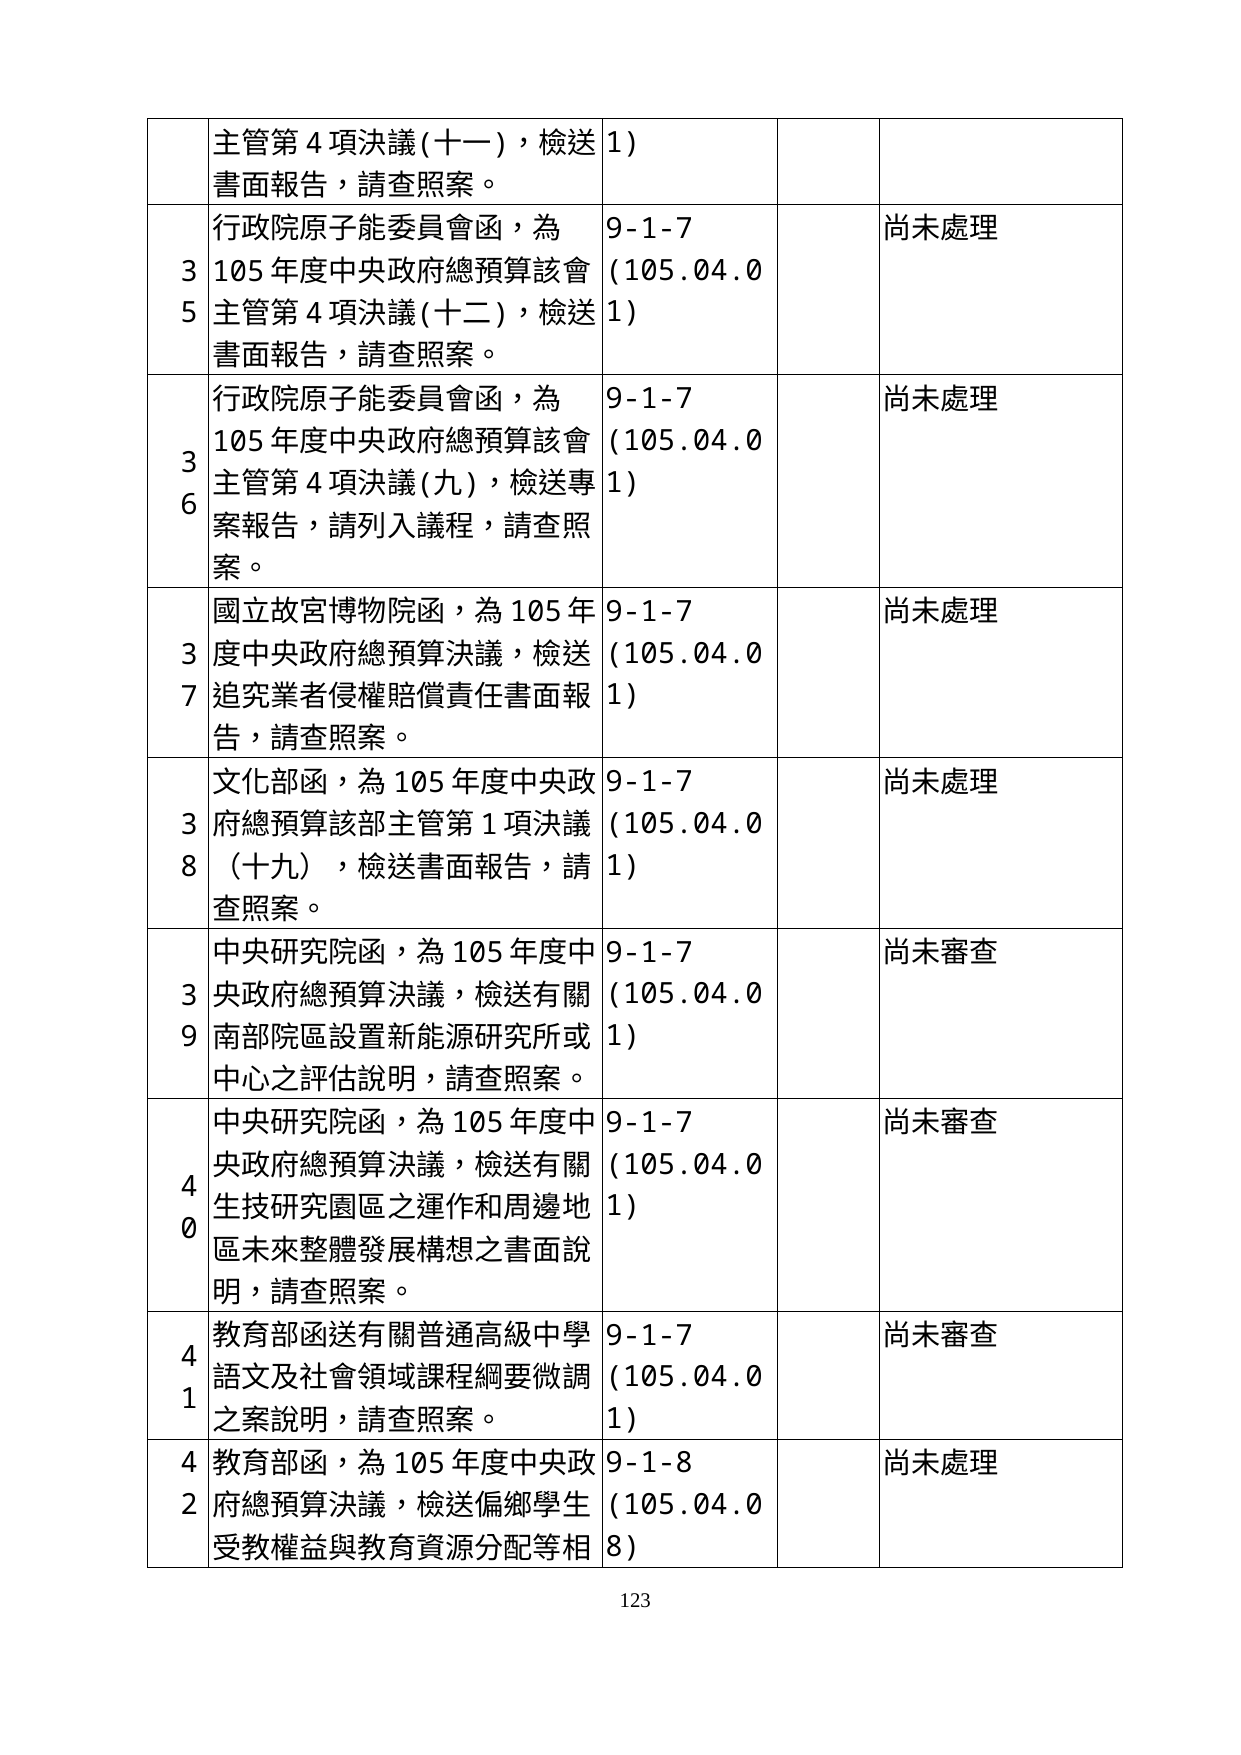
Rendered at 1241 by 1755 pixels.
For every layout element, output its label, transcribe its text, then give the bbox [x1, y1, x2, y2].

table_cell 國立故宮博物院函，為105年度中央政府總預算決議，檢送追究業者侵權賠償責任書面報告，請查照案。 [209, 588, 602, 757]
table_cell [778, 119, 879, 204]
table_cell [148, 1440, 208, 1567]
table_cell 尚未處理 [880, 1440, 1122, 1567]
table_cell 中央研究院函，為105年度中央政府總預算決議，檢送有關南部院區設置新能源研究所或中心之評估說明，請查照案。 [209, 929, 602, 1098]
table_cell 行政院原子能委員會函，為105年度中央政府總預算該會主管第4項決議(九)，檢送專案報告，請列入議程，請查照案。 [209, 375, 602, 587]
table_cell 尚未處理 [880, 588, 1122, 757]
table_cell 文化部函，為105年度中央政府總預算該部主管第1項決議（十九），檢送書面報告，請查照案。 [209, 758, 602, 928]
table_cell [778, 758, 879, 928]
table_cell 主管第4項決議(十一)，檢送書面報告，請查照案。 [209, 119, 602, 204]
table_cell 1) [603, 119, 777, 204]
table_cell 行政院原子能委員會函，為105年度中央政府總預算該會主管第4項決議(十二)，檢送書面報告，請查照案。 [209, 205, 602, 374]
table_cell [148, 758, 208, 928]
table_cell [148, 375, 208, 587]
table_cell [148, 1312, 208, 1438]
table_cell 尚未處理 [880, 758, 1122, 928]
table_cell 尚未審查 [880, 1312, 1122, 1438]
table_cell [778, 588, 879, 757]
table_cell [148, 119, 208, 204]
table_cell [778, 1312, 879, 1438]
table_cell [778, 375, 879, 587]
table_cell [880, 119, 1122, 204]
table_cell 9-1-7 (105.04.01) [603, 205, 777, 374]
table_cell [148, 929, 208, 1098]
table_cell [778, 205, 879, 374]
table_cell 尚未審查 [880, 929, 1122, 1098]
table_cell 9-1-7 (105.04.01) [603, 588, 777, 757]
table_cell 9-1-8 (105.04.08) [603, 1440, 777, 1567]
table_cell 9-1-7 (105.04.01) [603, 375, 777, 587]
table_cell [778, 929, 879, 1098]
table_cell [778, 1099, 879, 1311]
table_cell [148, 205, 208, 374]
table_cell [778, 1440, 879, 1567]
table_cell 教育部函送有關普通高級中學語文及社會領域課程綱要微調之案說明，請查照案。 [209, 1312, 602, 1438]
table_cell 9-1-7 (105.04.01) [603, 929, 777, 1098]
table_cell 尚未處理 [880, 375, 1122, 587]
table_cell 9-1-7 (105.04.01) [603, 1099, 777, 1311]
table_cell 教育部函，為105年度中央政府總預算決議，檢送偏鄉學生受教權益與教育資源分配等相 [209, 1440, 602, 1567]
table_cell 尚未審查 [880, 1099, 1122, 1311]
table_cell [148, 588, 208, 757]
table_cell [148, 1099, 208, 1311]
table_cell 尚未處理 [880, 205, 1122, 374]
table_cell 中央研究院函，為105年度中央政府總預算決議，檢送有關生技研究園區之運作和周邊地區未來整體發展構想之書面說明，請查照案。 [209, 1099, 602, 1311]
table_cell 9-1-7 (105.04.01) [603, 758, 777, 928]
table_cell 9-1-7 (105.04.01) [603, 1312, 777, 1438]
